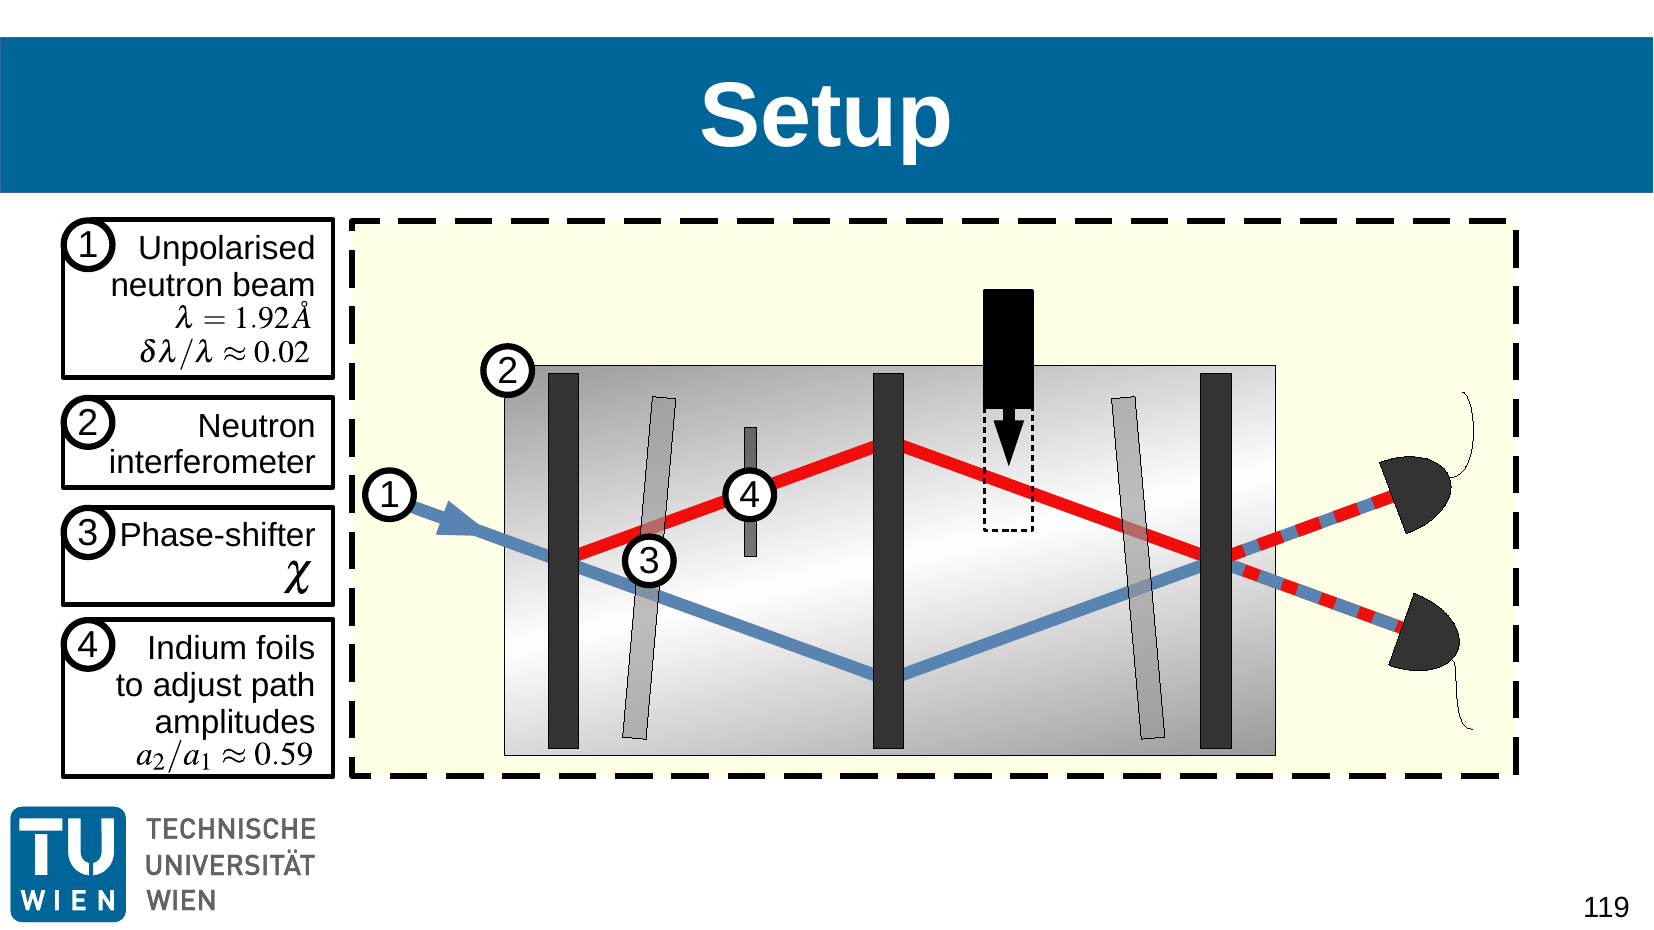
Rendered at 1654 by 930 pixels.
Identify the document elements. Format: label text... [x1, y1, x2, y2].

text_box 2 [63, 397, 113, 447]
text_box [62, 396, 90, 421]
text_box 3 [63, 507, 113, 558]
picture [135, 297, 316, 374]
text_box 4 [63, 620, 113, 669]
text_box Neutron interferometer [63, 397, 334, 488]
picture [271, 551, 319, 602]
picture [134, 737, 313, 778]
title Setup [0, 37, 1653, 193]
text_box [62, 506, 90, 531]
text_box 4 [725, 470, 775, 520]
text_box Phase-shifter [63, 507, 334, 605]
text_box 1 [365, 470, 414, 520]
text_box [352, 221, 1517, 777]
text_box [62, 619, 90, 644]
text_box Indium foils to adjust path amplitudes [63, 619, 334, 777]
text_box 1 [63, 220, 113, 270]
text_box [62, 219, 90, 244]
text_box 3 [625, 536, 674, 586]
text_box 2 [483, 346, 532, 395]
text_box Unpolarised neutron beam [63, 219, 334, 378]
